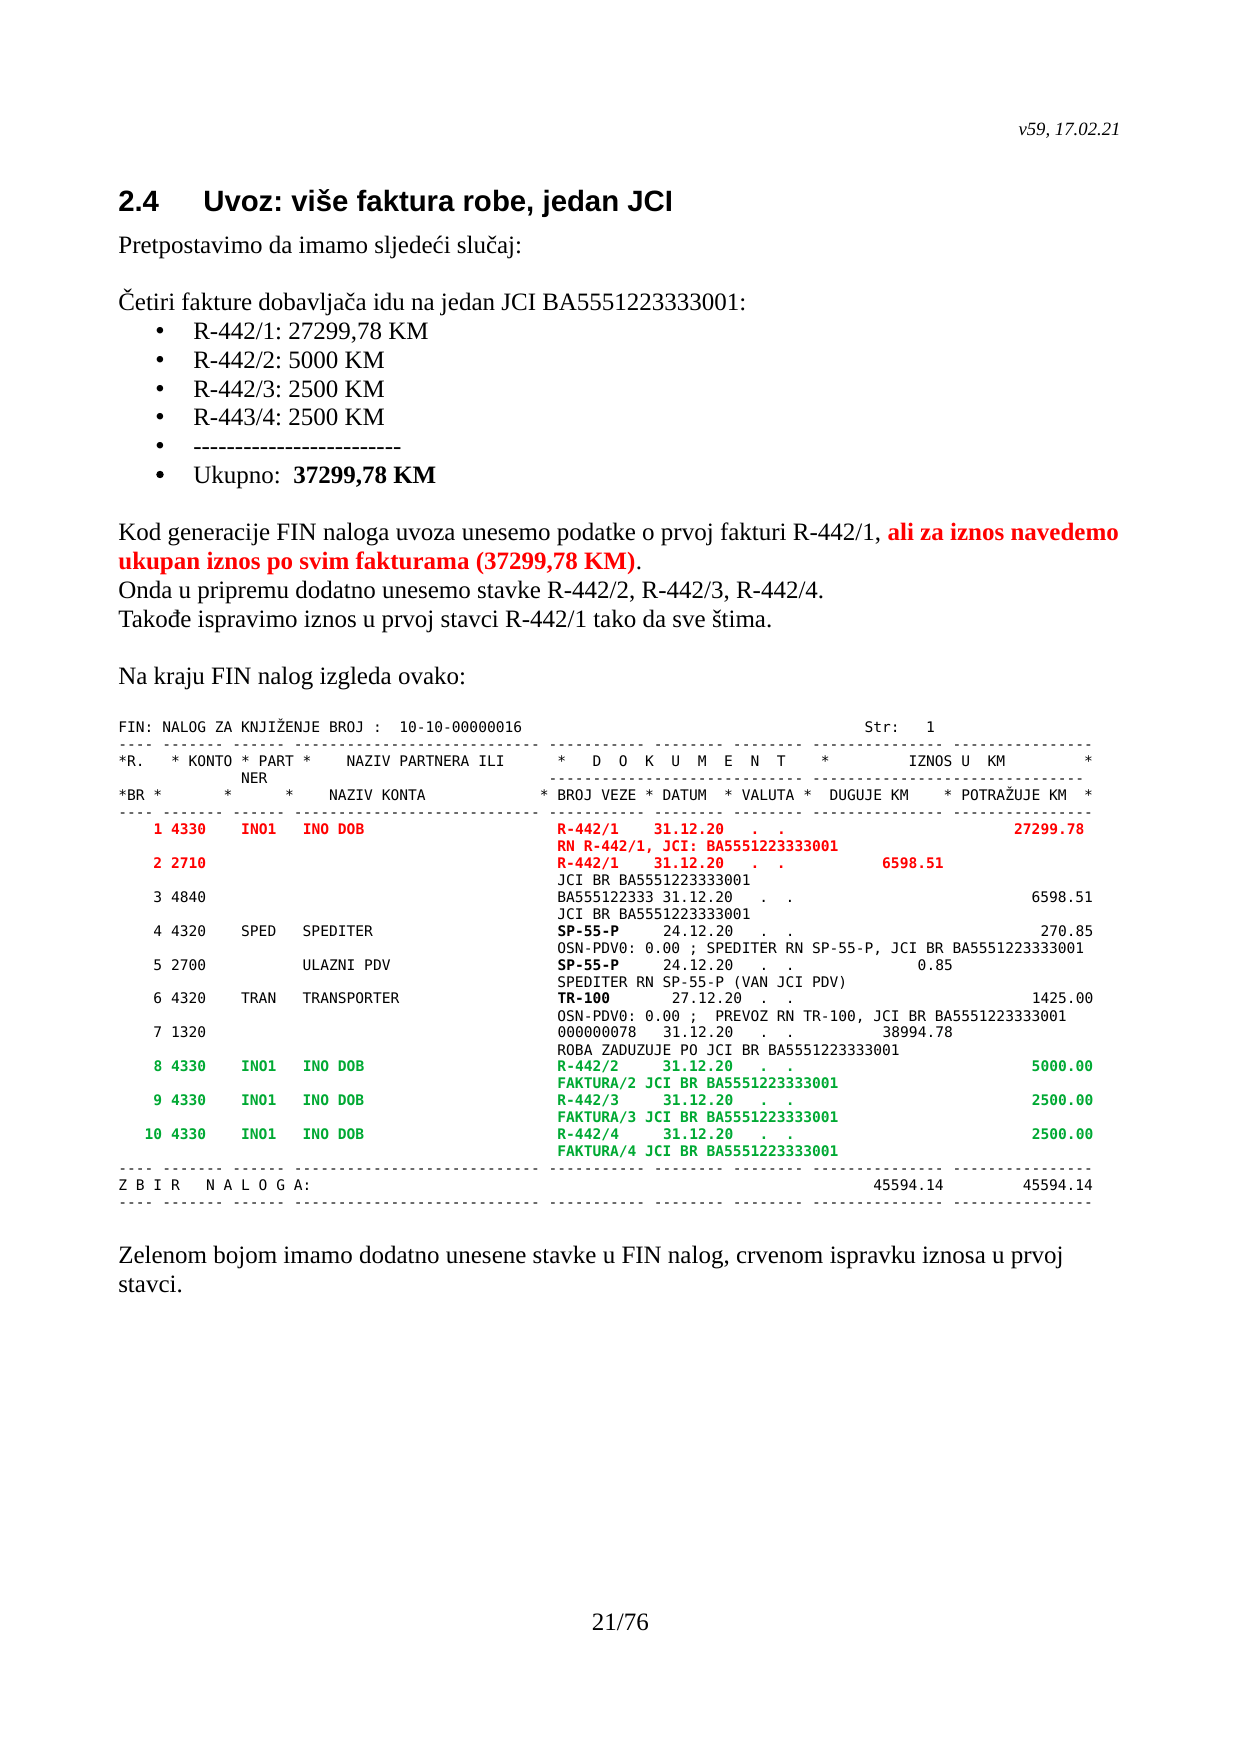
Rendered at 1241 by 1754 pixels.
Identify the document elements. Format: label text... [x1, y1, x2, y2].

list Ukupno: 37299,78 KM [156, 460, 1122, 489]
text NER ----------------------------- ------------------------------- [118, 770, 1122, 787]
text JCI BR BA5551223333001 [118, 906, 1122, 922]
subtitle Uvoz: više faktura robe, jedan JCI [118, 184, 1122, 217]
list R-443/4: 2500 KM [156, 402, 1122, 431]
text 4 4320 SPED SPEDITER SP-55-P 24.12.20 . . 270.85 [118, 922, 1122, 939]
text 6 4320 TRAN TRANSPORTER TR-100 27.12.20 . . 1425.00 [118, 990, 1122, 1007]
list R-442/3: 2500 KM [156, 374, 1122, 402]
text Zelenom bojom imamo dodatno unesene stavke u FIN nalog, crvenom ispravku iznosa u prvoj stavci. [118, 1240, 1122, 1326]
text FIN: NALOG ZA KNJIŽENJE BROJ : 10-10-00000016 Str: 1 [118, 719, 1122, 736]
text 3 4840 BA555122333 31.12.20 . . 6598.51 [118, 888, 1122, 906]
text 1 4330 INO1 INO DOB R-442/1 31.12.20 . . 27299.78 [118, 821, 1122, 838]
list R-442/2: 5000 KM [156, 345, 1122, 374]
text Pretpostavimo da imamo sljedeći slučaj: [118, 230, 1122, 259]
text *BR * * * NAZIV KONTA * BROJ VEZE * DATUM * VALUTA * DUGUJE KM * POTRAŽUJE KM * [118, 787, 1122, 804]
text Kod generacije FIN naloga uvoza unesemo podatke o prvoj fakturi R-442/1, ali za iznos navedemo ukupan iznos po svim fakturama (37299,78 KM). [118, 517, 1122, 575]
text RN R-442/1, JCI: BA5551223333001 [118, 838, 1122, 854]
list R-442/1: 27299,78 KM [156, 316, 1122, 345]
text 7 1320 000000078 31.12.20 . . 38994.78 [118, 1024, 1122, 1041]
text *R. * KONTO * PART * NAZIV PARTNERA ILI * D O K U M E N T * IZNOS U KM * [118, 753, 1122, 770]
text Z B I R N A L O G A: 45594.14 45594.14 [118, 1177, 1122, 1194]
text ---- ------- ------ ---------------------------- ----------- -------- -------- --------------- ---------------- [118, 736, 1122, 753]
text Onda u pripremu dodatno unesemo stavke R-442/2, R-442/3, R-442/4. [118, 575, 1122, 604]
text 9 4330 INO1 INO DOB R-442/3 31.12.20 . . 2500.00 [118, 1092, 1122, 1109]
text ROBA ZADUZUJE PO JCI BR BA5551223333001 [118, 1041, 1122, 1058]
text FAKTURA/2 JCI BR BA5551223333001 [118, 1075, 1122, 1092]
text FAKTURA/4 JCI BR BA5551223333001 [118, 1143, 1122, 1160]
text OSN-PDV0: 0.00 ; PREVOZ RN TR-100, JCI BR BA5551223333001 [118, 1007, 1122, 1024]
text FAKTURA/3 JCI BR BA5551223333001 [118, 1109, 1122, 1126]
text 5 2700 ULAZNI PDV SP-55-P 24.12.20 . . 0.85 [118, 956, 1122, 973]
text 8 4330 INO1 INO DOB R-442/2 31.12.20 . . 5000.00 [118, 1058, 1122, 1075]
text ---- ------- ------ ---------------------------- ----------- -------- -------- --------------- ---------------- [118, 1160, 1122, 1177]
text JCI BR BA5551223333001 [118, 872, 1122, 888]
list ------------------------- [156, 431, 1122, 460]
text Na kraju FIN nalog izgleda ovako: [118, 661, 1122, 690]
text SPEDITER RN SP-55-P (VAN JCI PDV) [118, 973, 1122, 990]
text Četiri fakture dobavljača idu na jedan JCI BA5551223333001: [118, 287, 1122, 316]
text Takođe ispravimo iznos u prvoj stavci R-442/1 tako da sve štima. [118, 604, 1122, 632]
text ---- ------- ------ ---------------------------- ----------- -------- -------- --------------- ---------------- [118, 1194, 1122, 1211]
text 10 4330 INO1 INO DOB R-442/4 31.12.20 . . 2500.00 [118, 1126, 1122, 1143]
text ---- ------- ------ ---------------------------- ----------- -------- -------- --------------- ---------------- [118, 804, 1122, 821]
text OSN-PDV0: 0.00 ; SPEDITER RN SP-55-P, JCI BR BA5551223333001 [118, 939, 1122, 956]
text 2 2710 R-442/1 31.12.20 . . 6598.51 [118, 854, 1122, 872]
